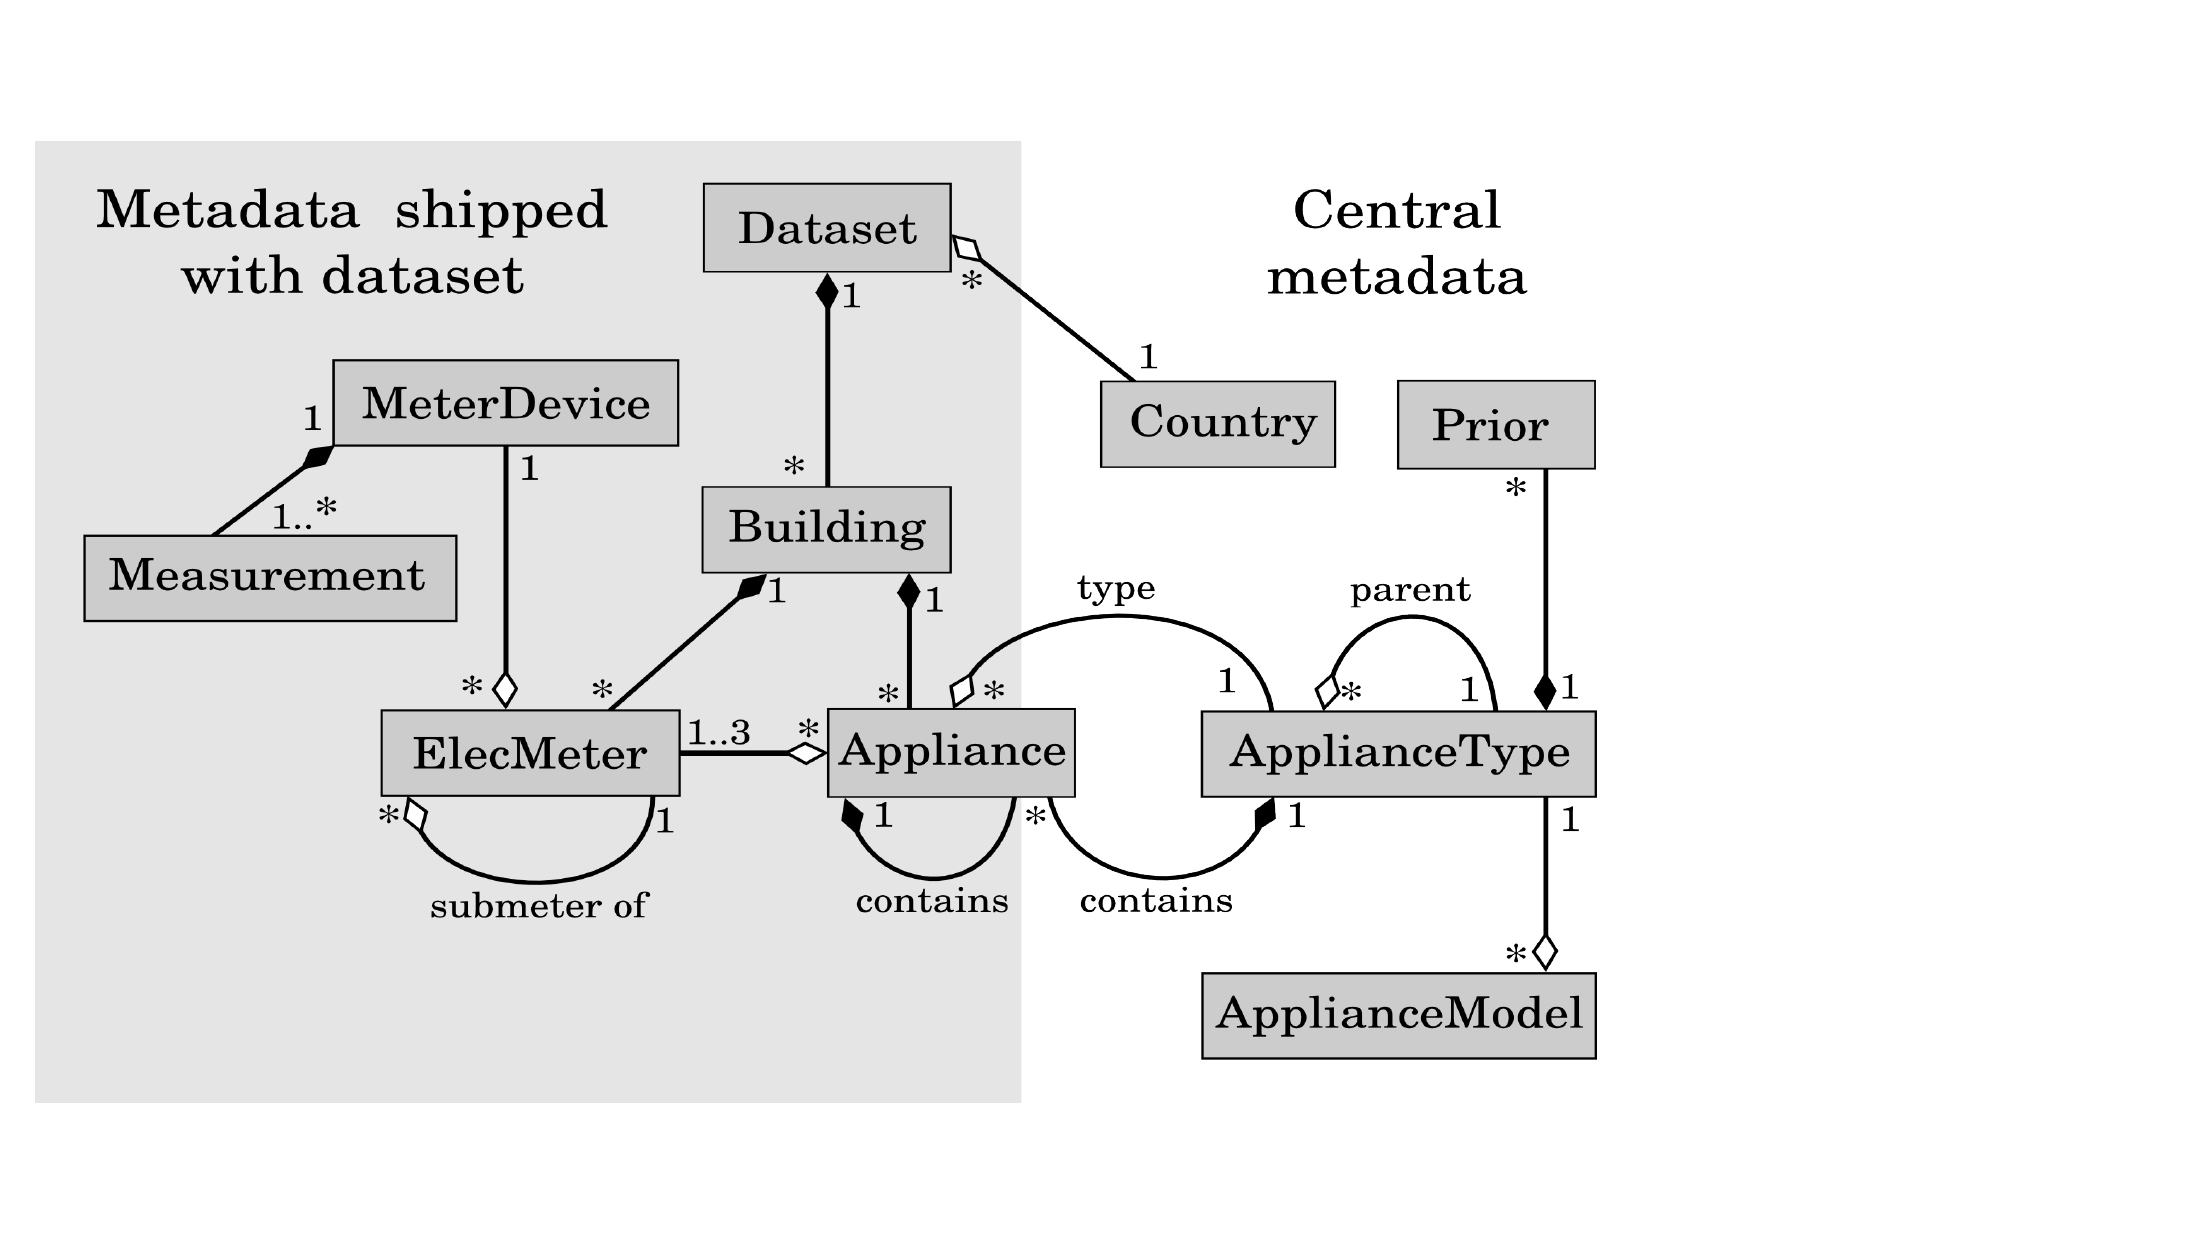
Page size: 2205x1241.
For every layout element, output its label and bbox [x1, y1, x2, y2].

picture [35, 141, 1597, 1103]
